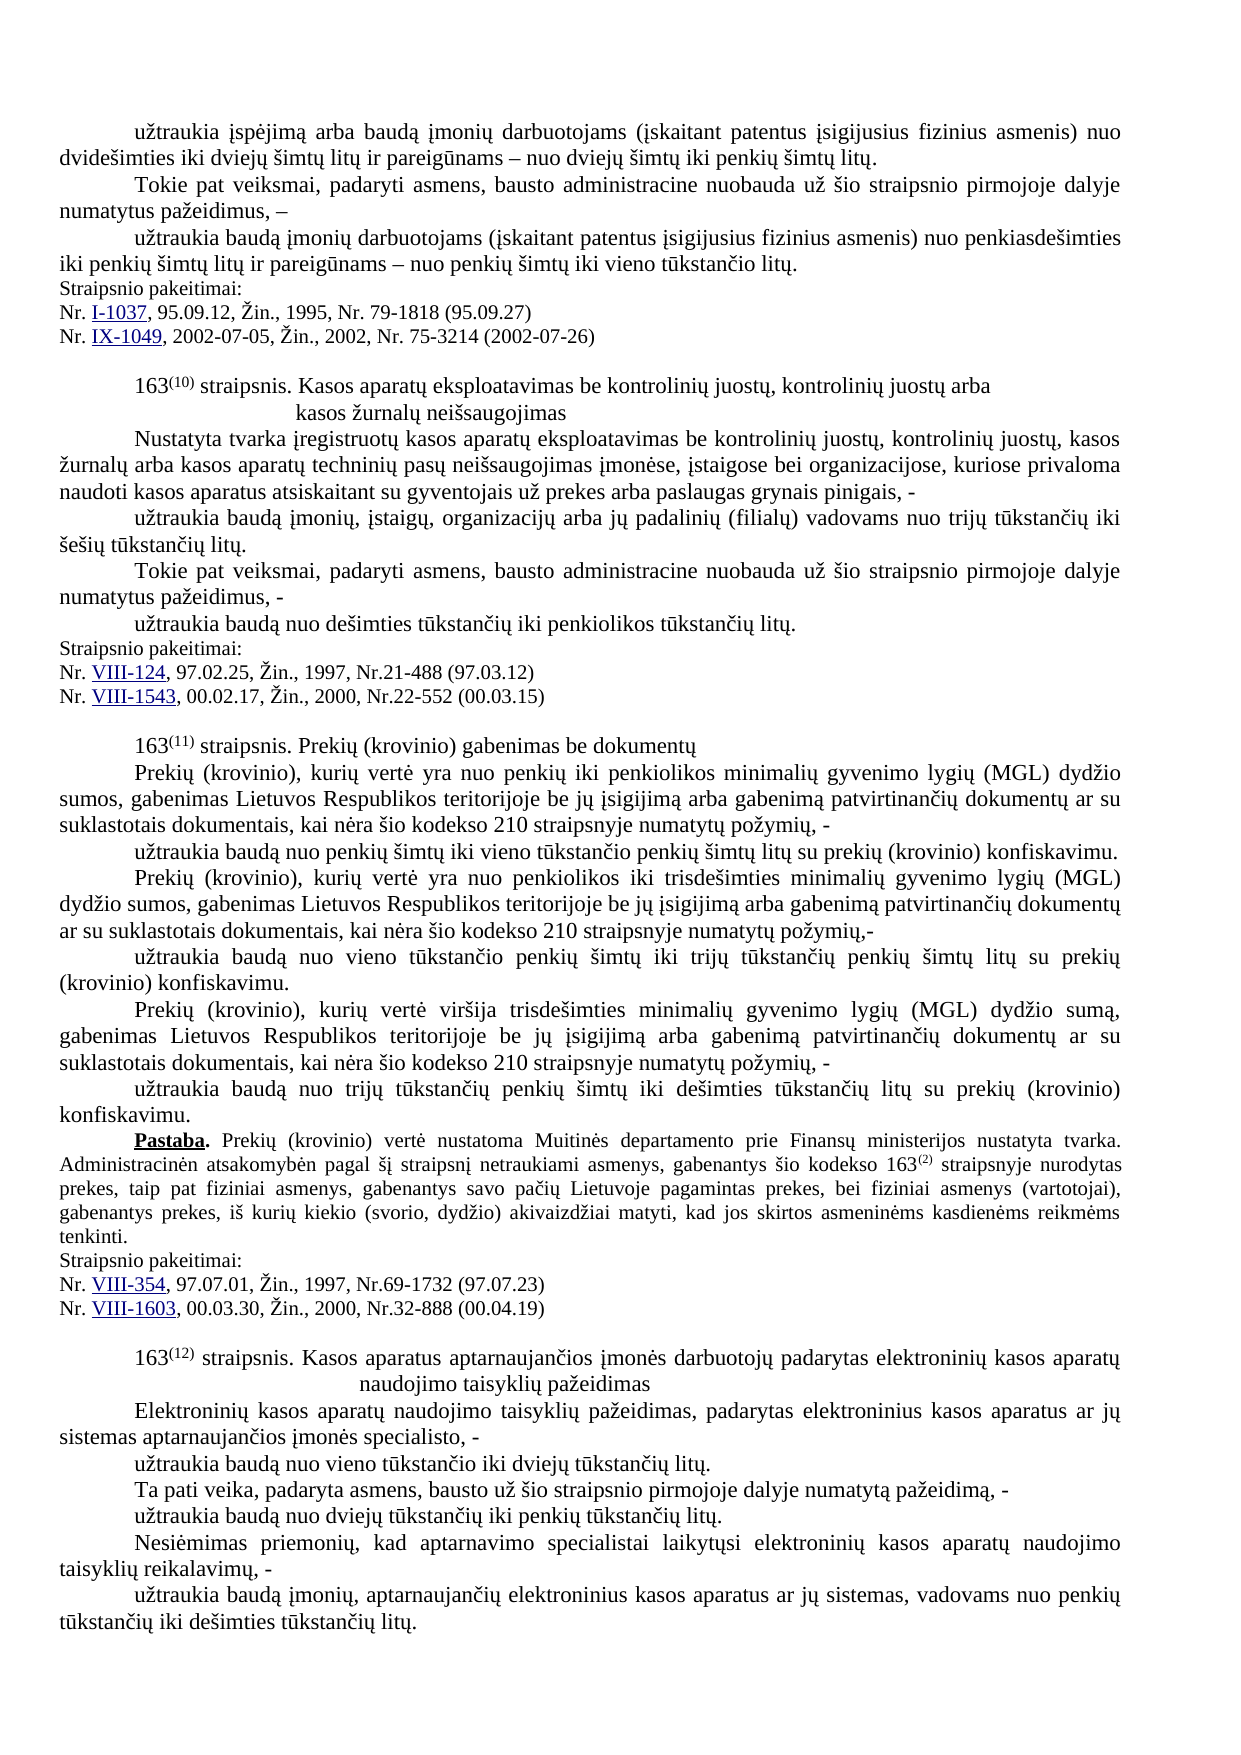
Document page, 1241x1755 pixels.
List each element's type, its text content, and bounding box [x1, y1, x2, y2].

text Straipsnio pakeitimai: [59, 276, 1122, 300]
text užtraukia baudą įmonių darbuotojams (įskaitant patentus įsigijusius fizinius asmenis) nuo penkiasdešimties iki penkių šimtų litų ir pareigūnams – nuo penkių šimtų iki vieno tūkstančio litų. [59, 223, 1122, 276]
text Prekių (krovinio), kurių vertė viršija trisdešimties minimalių gyvenimo lygių (MGL) dydžio sumą, gabenimas Lietuvos Respublikos teritorijoje be jų įsigijimą arba gabenimą patvirtinančių dokumentų ar su suklastotais dokumentais, kai nėra šio kodekso 210 straipsnyje numatytų požymių, - [59, 996, 1122, 1075]
text Nr. VIII-1543, 00.02.17, Žin., 2000, Nr.22-552 (00.03.15) [59, 684, 1122, 708]
text Nr. VIII-124, 97.02.25, Žin., 1997, Nr.21-488 (97.03.12) [59, 660, 1122, 684]
text 163(10) straipsnis. Kasos aparatų eksploatavimas be kontrolinių juostų, kontrolinių juostų arba [134, 372, 1122, 399]
text užtraukia baudą nuo dviejų tūkstančių iki penkių tūkstančių litų. [59, 1502, 1122, 1529]
text užtraukia baudą įmonių, įstaigų, organizacijų arba jų padalinių (filialų) vadovams nuo trijų tūkstančių iki šešių tūkstančių litų. [59, 504, 1122, 557]
text kasos žurnalų neišsaugojimas [295, 399, 1122, 425]
text Pastaba. Prekių (krovinio) vertė nustatoma Muitinės departamento prie Finansų ministerijos nustatyta tvarka. Administracinėn atsakomybėn pagal šį straipsnį netraukiami asmenys, gabenantys šio kodekso 163(2) straipsnyje nurodytas prekes, taip pat fiziniai asmenys, gabenantys savo pačių Lietuvoje pagamintas prekes, bei fiziniai asmenys (vartotojai), gabenantys prekes, iš kurių kiekio (svorio, dydžio) akivaizdžiai matyti, kad jos skirtos asmeninėms kasdienėms reikmėms tenkinti. [59, 1128, 1122, 1248]
text Prekių (krovinio), kurių vertė yra nuo penkiolikos iki trisdešimties minimalių gyvenimo lygių (MGL) dydžio sumos, gabenimas Lietuvos Respublikos teritorijoje be jų įsigijimą arba gabenimą patvirtinančių dokumentų ar su suklastotais dokumentais, kai nėra šio kodekso 210 straipsnyje numatytų požymių,- [59, 864, 1122, 943]
text užtraukia baudą nuo vieno tūkstančio penkių šimtų iki trijų tūkstančių penkių šimtų litų su prekių (krovinio) konfiskavimu. [59, 943, 1122, 996]
text užtraukia baudą nuo penkių šimtų iki vieno tūkstančio penkių šimtų litų su prekių (krovinio) konfiskavimu. [59, 838, 1122, 864]
text Nr. VIII-354, 97.07.01, Žin., 1997, Nr.69-1732 (97.07.23) [59, 1272, 1122, 1296]
text Nr. VIII-1603, 00.03.30, Žin., 2000, Nr.32-888 (00.04.19) [59, 1296, 1122, 1320]
text Nr. IX-1049, 2002-07-05, Žin., 2002, Nr. 75-3214 (2002-07-26) [59, 324, 1122, 348]
text užtraukia baudą nuo trijų tūkstančių penkių šimtų iki dešimties tūkstančių litų su prekių (krovinio) konfiskavimu. [59, 1075, 1122, 1128]
text Nustatyta tvarka įregistruotų kasos aparatų eksploatavimas be kontrolinių juostų, kontrolinių juostų, kasos žurnalų arba kasos aparatų techninių pasų neišsaugojimas įmonėse, įstaigose bei organizacijose, kuriose privaloma naudoti kasos aparatus atsiskaitant su gyventojais už prekes arba paslaugas grynais pinigais, - [59, 425, 1122, 504]
text Elektroninių kasos aparatų naudojimo taisyklių pažeidimas, padarytas elektroninius kasos aparatus ar jų sistemas aptarnaujančios įmonės specialisto, - [59, 1397, 1122, 1449]
text Nesiėmimas priemonių, kad aptarnavimo specialistai laikytųsi elektroninių kasos aparatų naudojimo taisyklių reikalavimų, - [59, 1529, 1122, 1581]
text Ta pati veika, padaryta asmens, bausto už šio straipsnio pirmojoje dalyje numatytą pažeidimą, - [59, 1476, 1122, 1502]
text Prekių (krovinio), kurių vertė yra nuo penkių iki penkiolikos minimalių gyvenimo lygių (MGL) dydžio sumos, gabenimas Lietuvos Respublikos teritorijoje be jų įsigijimą arba gabenimą patvirtinančių dokumentų ar su suklastotais dokumentais, kai nėra šio kodekso 210 straipsnyje numatytų požymių, - [59, 759, 1122, 838]
text Nr. I-1037, 95.09.12, Žin., 1995, Nr. 79-1818 (95.09.27) [59, 300, 1122, 324]
text 163(12) straipsnis. Kasos aparatus aptarnaujančios įmonės darbuotojų padarytas elektroninių kasos aparatų naudojimo taisyklių pažeidimas [134, 1344, 1122, 1397]
text 163(11) straipsnis. Prekių (krovinio) gabenimas be dokumentų [59, 732, 1122, 759]
text užtraukia baudą nuo dešimties tūkstančių iki penkiolikos tūkstančių litų. [59, 610, 1122, 636]
text Tokie pat veiksmai, padaryti asmens, bausto administracine nuobauda už šio straipsnio pirmojoje dalyje numatytus pažeidimus, – [59, 171, 1122, 223]
text užtraukia įspėjimą arba baudą įmonių darbuotojams (įskaitant patentus įsigijusius fizinius asmenis) nuo dvidešimties iki dviejų šimtų litų ir pareigūnams – nuo dviejų šimtų iki penkių šimtų litų. [59, 118, 1122, 171]
text užtraukia baudą įmonių, aptarnaujančių elektroninius kasos aparatus ar jų sistemas, vadovams nuo penkių tūkstančių iki dešimties tūkstančių litų. [59, 1581, 1122, 1634]
text Straipsnio pakeitimai: [59, 1248, 1122, 1272]
text užtraukia baudą nuo vieno tūkstančio iki dviejų tūkstančių litų. [59, 1449, 1122, 1476]
text Straipsnio pakeitimai: [59, 636, 1122, 660]
text Tokie pat veiksmai, padaryti asmens, bausto administracine nuobauda už šio straipsnio pirmojoje dalyje numatytus pažeidimus, - [59, 557, 1122, 610]
